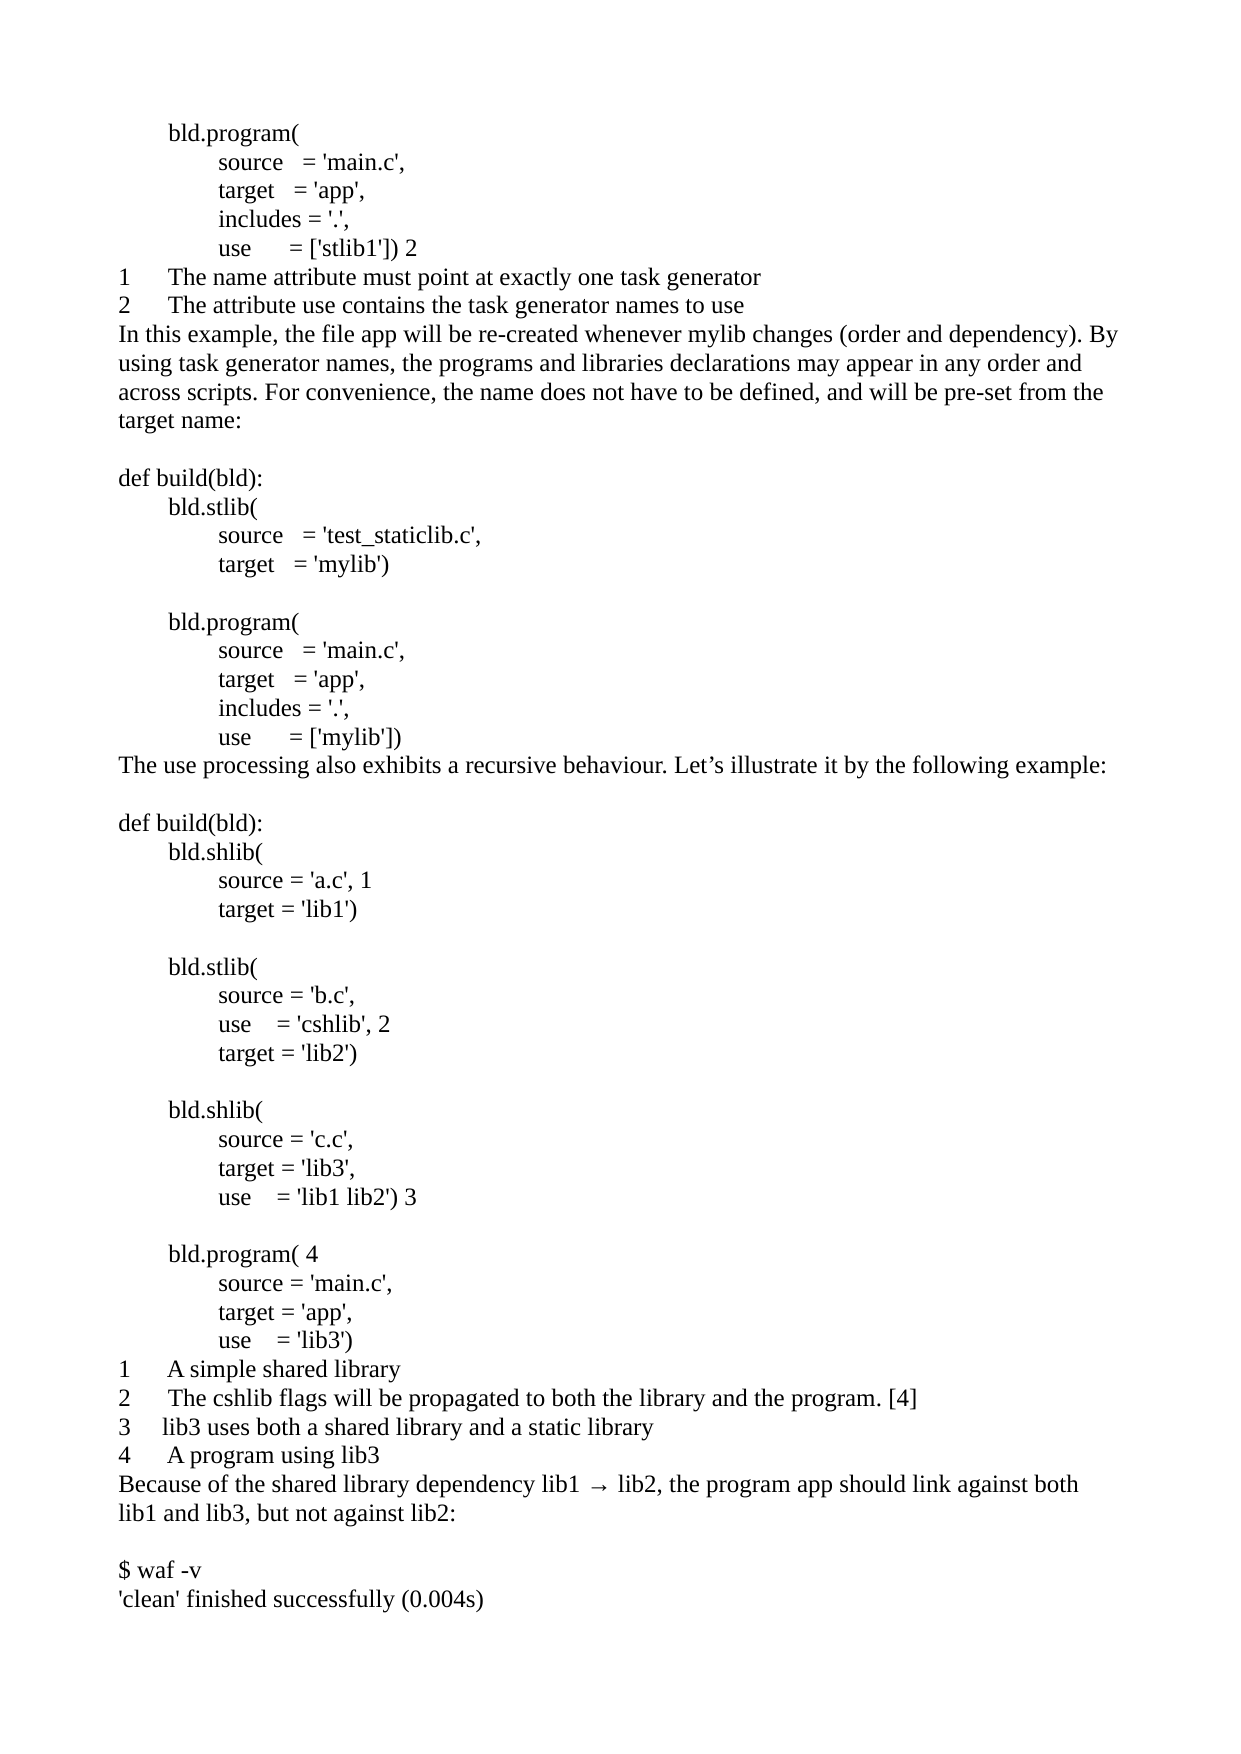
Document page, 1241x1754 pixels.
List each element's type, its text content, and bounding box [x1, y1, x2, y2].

text 4 A program using lib3 [118, 1441, 1122, 1469]
text target = 'lib3', [118, 1153, 1122, 1182]
text bld.program( 4 [118, 1239, 1122, 1268]
text target = 'lib1') [118, 894, 1122, 923]
text source = 'main.c', [118, 147, 1122, 176]
text bld.stlib( [118, 952, 1122, 981]
text source = 'a.c', 1 [118, 866, 1122, 894]
text includes = '.', [118, 204, 1122, 233]
text target = 'app', [118, 1297, 1122, 1326]
text source = 'c.c', [118, 1124, 1122, 1153]
text The use processing also exhibits a recursive behaviour. Let’s illustrate it by the following example: [118, 751, 1122, 779]
text target = 'mylib') [118, 549, 1122, 578]
text use = ['mylib']) [118, 722, 1122, 751]
text use = 'cshlib', 2 [118, 1009, 1122, 1038]
text source = 'b.c', [118, 981, 1122, 1009]
text In this example, the file app will be re-created whenever mylib changes (order and dependency). By using task generator names, the programs and libraries declarations may appear in any order and across scripts. For convenience, the name does not have to be defined, and will be pre-set from the target name: [118, 319, 1122, 434]
text 2 The attribute use contains the task generator names to use [118, 291, 1122, 319]
text $ waf -v [118, 1556, 1122, 1584]
text source = 'main.c', [118, 636, 1122, 664]
text includes = '.', [118, 693, 1122, 722]
text def build(bld): [118, 808, 1122, 837]
text source = 'test_staticlib.c', [118, 521, 1122, 549]
text 1 The name attribute must point at exactly one task generator [118, 262, 1122, 291]
text 'clean' finished successfully (0.004s) [118, 1584, 1122, 1613]
text target = 'app', [118, 664, 1122, 693]
text bld.shlib( [118, 837, 1122, 866]
text use = 'lib3') [118, 1326, 1122, 1354]
text use = 'lib1 lib2') 3 [118, 1182, 1122, 1211]
text 1 A simple shared library [118, 1354, 1122, 1383]
text bld.stlib( [118, 492, 1122, 521]
text target = 'app', [118, 176, 1122, 204]
text 2 The cshlib flags will be propagated to both the library and the program. [4] [118, 1383, 1122, 1412]
text bld.program( [118, 607, 1122, 636]
text bld.program( [118, 118, 1122, 147]
text def build(bld): [118, 463, 1122, 492]
text bld.shlib( [118, 1096, 1122, 1124]
text source = 'main.c', [118, 1268, 1122, 1297]
text target = 'lib2') [118, 1038, 1122, 1067]
text 3 lib3 uses both a shared library and a static library [118, 1412, 1122, 1441]
text Because of the shared library dependency lib1 → lib2, the program app should link against both lib1 and lib3, but not against lib2: [118, 1469, 1122, 1527]
text use = ['stlib1']) 2 [118, 233, 1122, 262]
